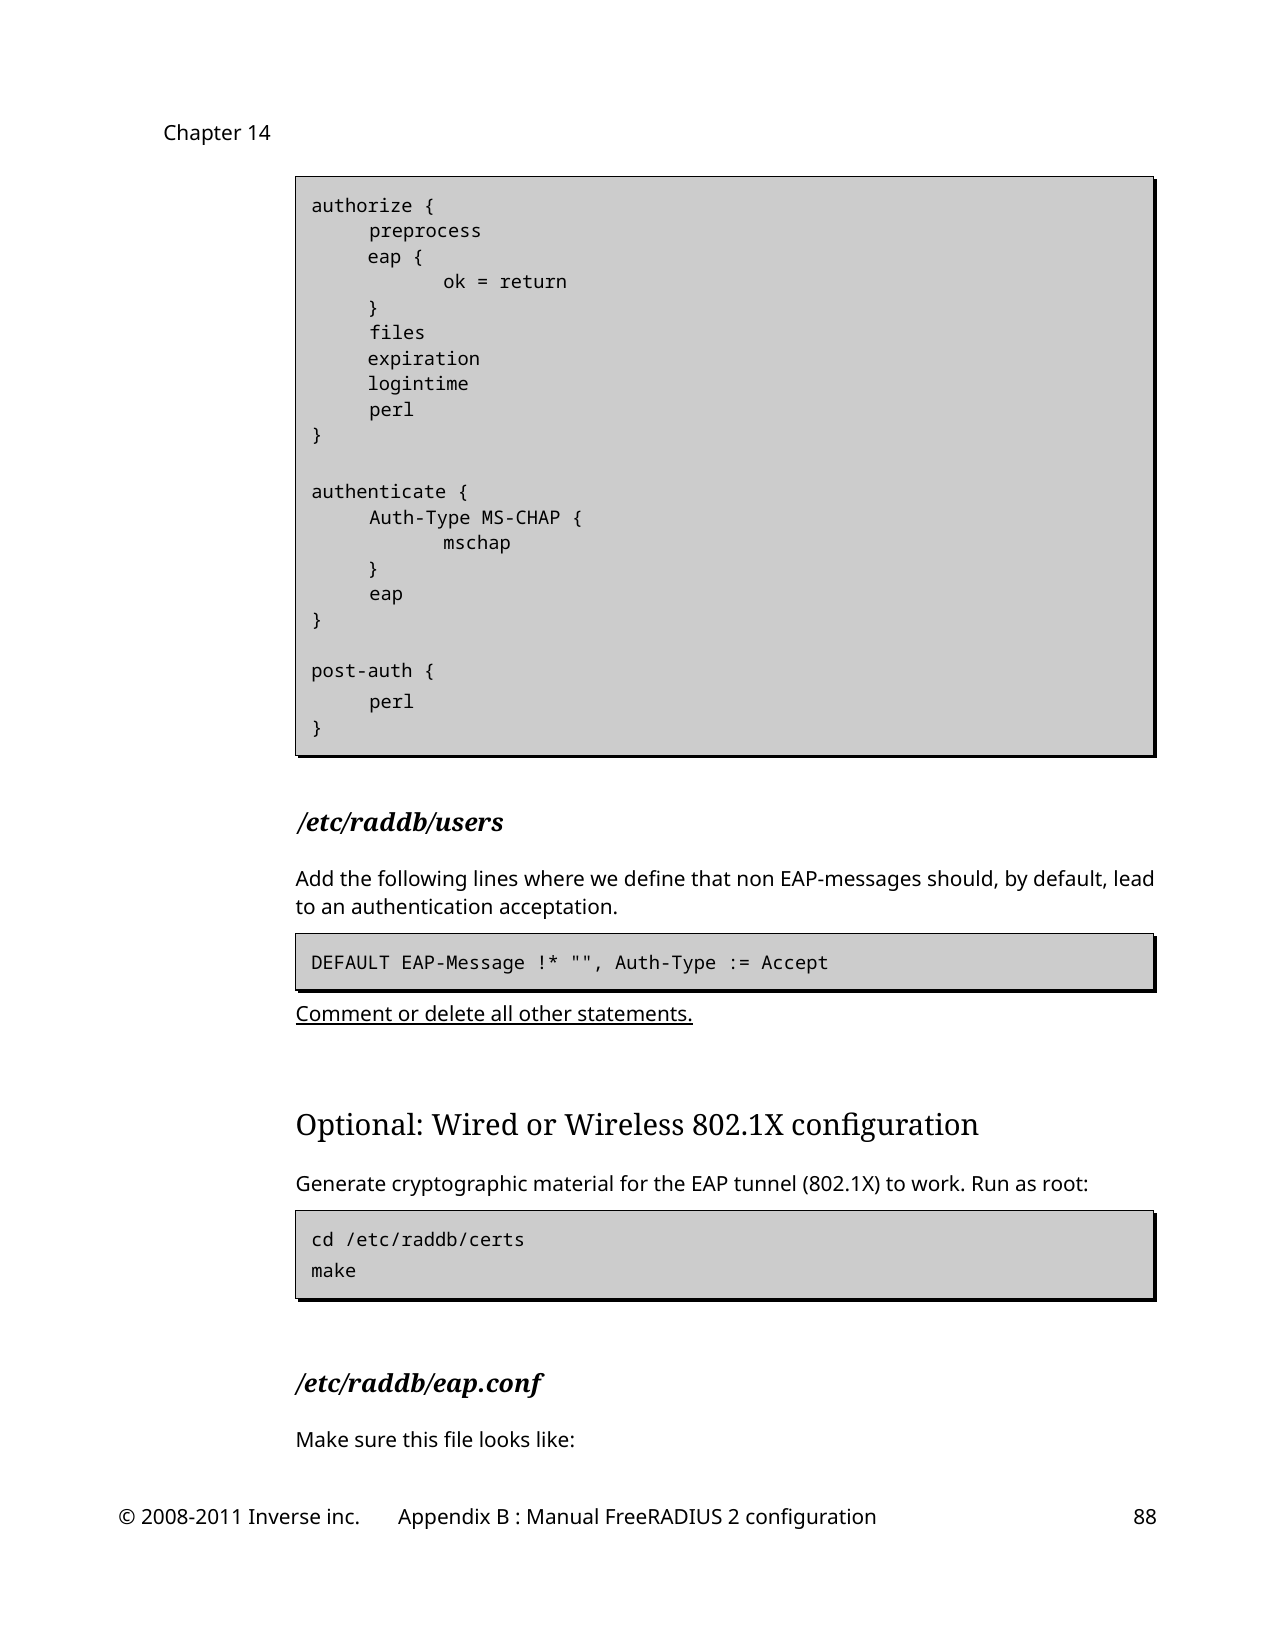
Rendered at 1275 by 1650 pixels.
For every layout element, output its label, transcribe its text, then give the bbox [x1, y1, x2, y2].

text make [296, 1242, 1153, 1298]
subtitle Optional: Wired or Wireless 802.1X configuration [295, 1105, 1157, 1144]
text Comment or delete all other statements. [295, 999, 1157, 1028]
subtitle /etc/raddb/eap.conf [259, 1366, 1157, 1400]
text Generate cryptographic material for the EAP tunnel (802.1X) to work. Run as root: [295, 1169, 1157, 1198]
text authorize { preprocess eap { ok = return } files expiration logintime perl } [296, 177, 1153, 437]
text Add the following lines where we define that non EAP-messages should, by default, lead to an authentication acceptation. [295, 864, 1157, 921]
text DEFAULT EAP-Message !* "", Auth-Type := Accept [296, 934, 1153, 989]
text cd /etc/raddb/certs [296, 1211, 1153, 1242]
text authenticate { Auth-Type MS-CHAP { mschap } eap } post-auth { [296, 437, 1153, 673]
text perl } [296, 673, 1153, 755]
subtitle /etc/raddb/users [261, 805, 1157, 839]
text Make sure this file looks like: [295, 1425, 1157, 1453]
